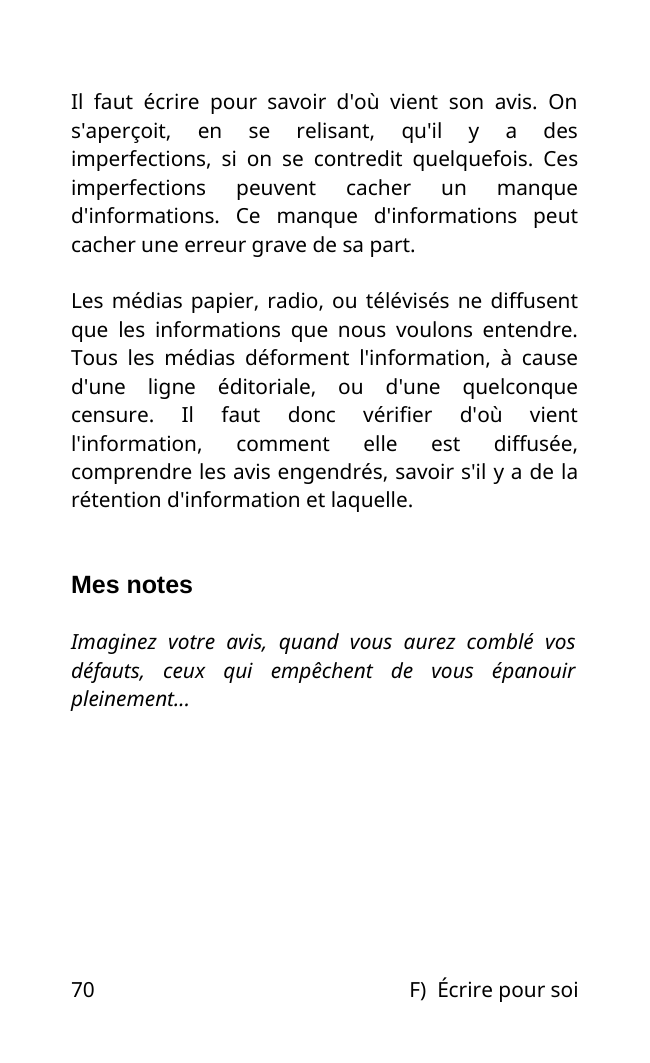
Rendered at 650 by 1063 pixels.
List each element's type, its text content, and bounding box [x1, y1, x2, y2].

text Il faut écrire pour savoir d'où vient son avis. On s'aperçoit, en se relisant, qu'il y a des imperfections, si on se contredit quelquefois. Ces imperfections peuvent cacher un manque d'informations. Ce manque d'informations peut cacher une erreur grave de sa part. [71, 87, 579, 258]
text Imaginez votre avis, quand vous aurez comblé vos défauts, ceux qui empêchent de vous épanouir pleinement... [71, 627, 579, 713]
subtitle Mes notes [71, 571, 579, 599]
text Les médias papier, radio, ou télévisés ne diffusent que les informations que nous voulons entendre. Tous les médias déforment l'information, à cause d'une ligne éditoriale, ou d'une quelconque censure. Il faut donc vérifier d'où vient l'information, comment elle est diffusée, comprendre les avis engendrés, savoir s'il y a de la rétention d'information et laquelle. [71, 287, 579, 514]
